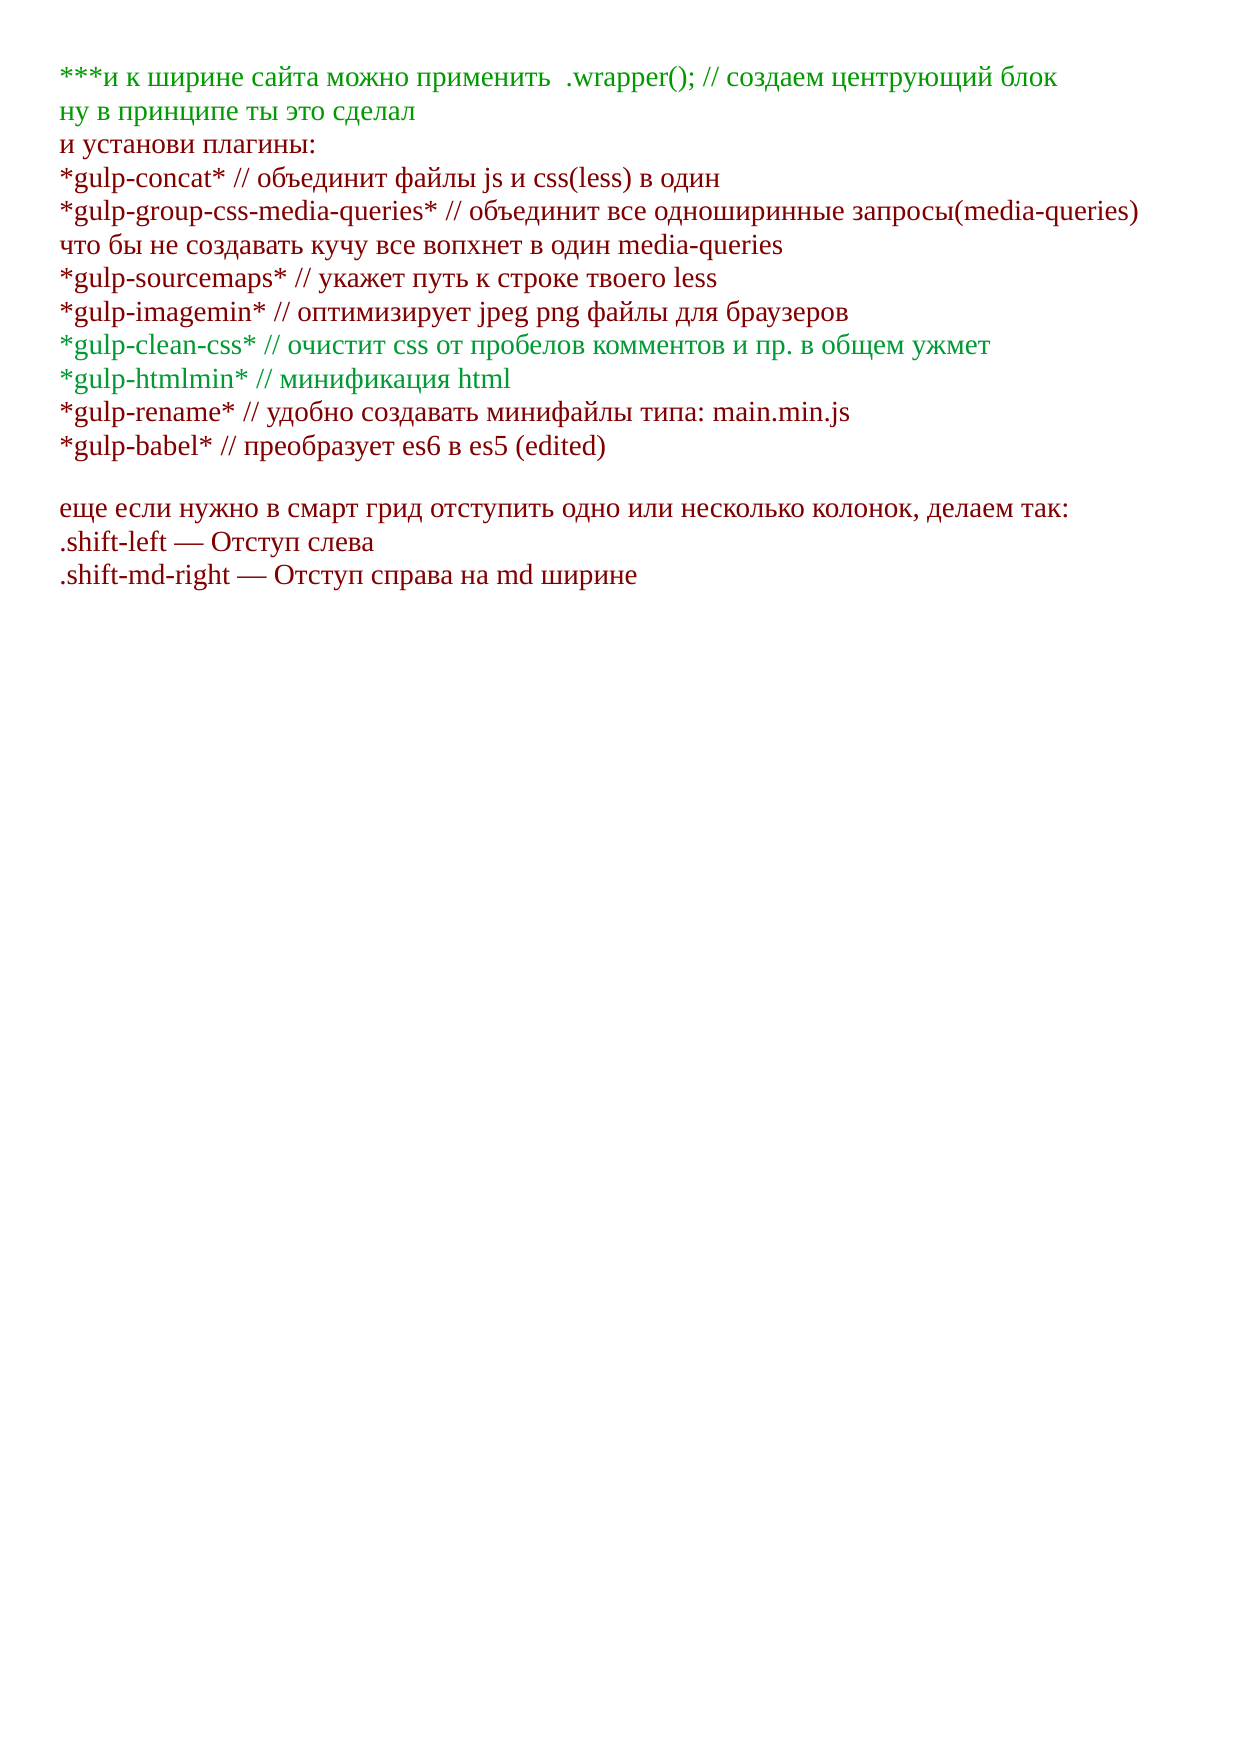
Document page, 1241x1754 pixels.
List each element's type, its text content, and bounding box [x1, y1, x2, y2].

text *gulp-clean-css* // очистит css от пробелов комментов и пр. в общем ужмет [59, 327, 1181, 361]
text еще если нужно в смарт грид отступить одно или несколько колонок, делаем так: [59, 490, 1181, 524]
text и установи плагины: [59, 126, 1181, 160]
text ***и к ширине сайта можно применить .wrapper(); // создаем центрующий блок [59, 59, 1181, 93]
text .shift-md-right — Отступ справа на md ширине [59, 557, 1181, 591]
text *gulp-concat* // объединит файлы js и css(less) в один [59, 160, 1181, 193]
text *gulp-group-css-media-queries* // объединит все одноширинные запросы(media-queries) что бы не создавать кучу все вопхнет в один media-queries [59, 193, 1181, 260]
text ну в принципе ты это сделал [59, 93, 1181, 126]
text *gulp-htmlmin* // минификация html [59, 361, 1181, 394]
text *gulp-rename* // удобно создавать минифайлы типа: main.min.js [59, 394, 1181, 428]
text *gulp-sourcemaps* // укажет путь к строке твоего less [59, 260, 1181, 294]
text .shift-left — Отступ слева [59, 524, 1181, 557]
text *gulp-babel* // преобразует es6 в es5 (edited) [59, 428, 1181, 462]
text *gulp-imagemin* // оптимизирует jpeg png файлы для браузеров [59, 294, 1181, 327]
